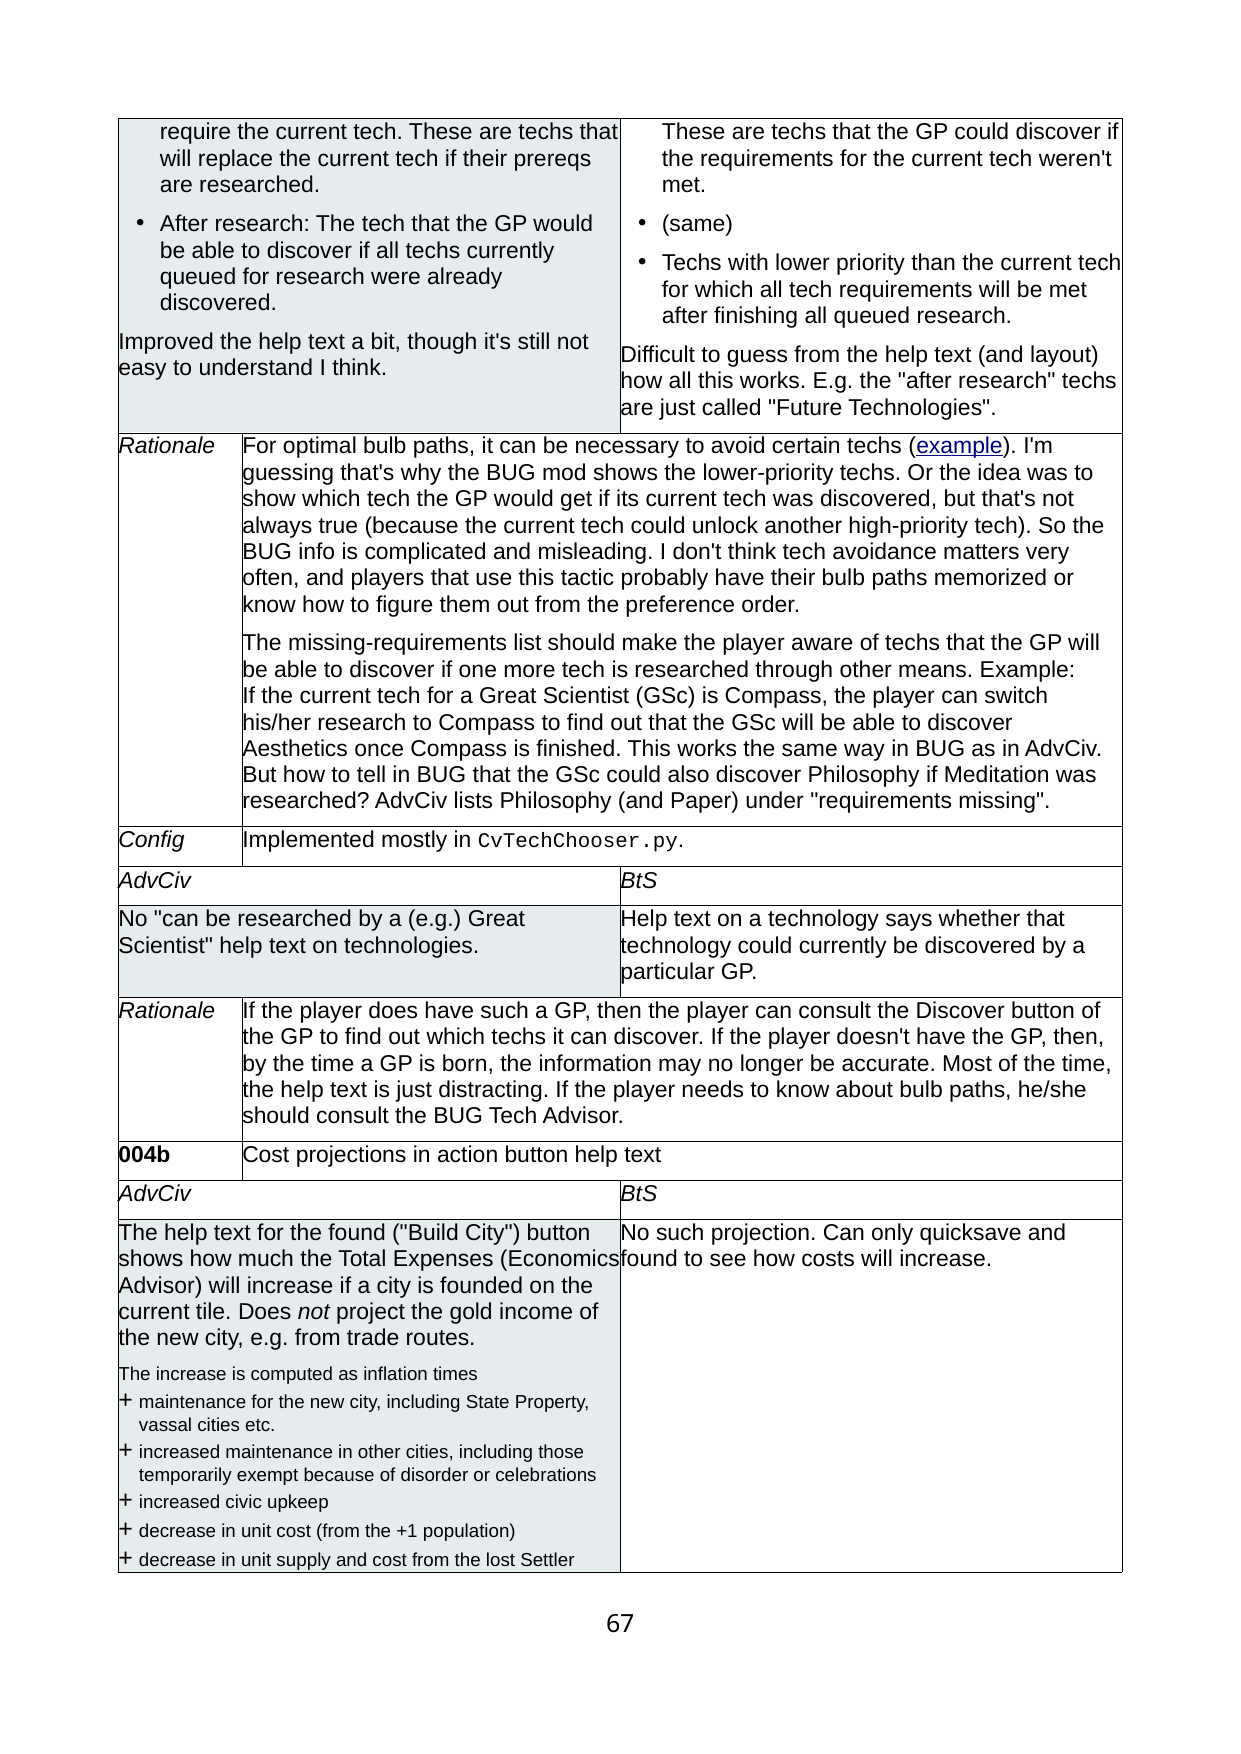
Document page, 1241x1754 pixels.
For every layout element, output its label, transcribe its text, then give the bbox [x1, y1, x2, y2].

table_cell For optimal bulb paths, it can be necessary to avoid certain techs (example). I'm guessing that's why the BUG mod shows the lower-priority techs. Or the idea was to show which tech the GP would get if its current tech was discovered, but that's not always true (because the current tech could unlock another high-priority tech). So the BUG info is complicated and misleading. I don't think tech avoidance matters very often, and players that use this tactic probably have their bulb paths memorized or know how to figure them out from the preference order. The missing-requirements list should make the player aware of techs that the GP will be able to discover if one more tech is researched through other means. Example: If the current tech for a Great Scientist (GSc) is Compass, the player can switch his/her research to Compass to find out that the GSc will be able to discover Aesthetics once Compass is finished. This works the same way in BUG as in AdvCiv. But how to tell in BUG that the GSc could also discover Philosophy if Meditation was researched? AdvCiv lists Philosophy (and Paper) under "requirements missing". [243, 434, 1122, 826]
table_cell BtS [621, 867, 1122, 905]
table_cell AdvCiv [119, 867, 620, 905]
table_cell Cost projections in action button help text [243, 1142, 1122, 1180]
table_cell No "can be researched by a (e.g.) Great Scientist" help text on technologies. [119, 906, 620, 997]
table_cell BtS [621, 1181, 1122, 1219]
table_cell The help text for the found ("Build City") button shows how much the Total Expenses (Economics Advisor) will increase if a city is founded on the current tile. Does not project the gold income of the new city, e.g. from trade routes. The increase is computed as inflation times maintenance for the new city, including State Property, vassal cities etc. increased maintenance in other cities, including those temporarily exempt because of disorder or celebrations increased civic upkeep decrease in unit cost (from the +1 population) decrease in unit supply and cost from the lost Settler [119, 1220, 620, 1572]
table_cell No such projection. Can only quicksave and found to see how costs will increase. [621, 1220, 1122, 1572]
table_cell require the current tech. These are techs that will replace the current tech if their prereqs are researched. After research: The tech that the GP would be able to discover if all techs currently queued for research were already discovered. Improved the help text a bit, though it's still not easy to understand I think. [119, 119, 620, 432]
table_cell Rationale [119, 998, 242, 1141]
table_cell Help text on a technology says whether that technology could currently be discovered by a particular GP. [621, 906, 1122, 997]
table_cell If the player does have such a GP, then the player can consult the Discover button of the GP to find out which techs it can discover. If the player doesn't have the GP, then, by the time a GP is born, the information may no longer be accurate. Most of the time, the help text is just distracting. If the player needs to know about bulb paths, he/she should consult the BUG Tech Advisor. [243, 998, 1122, 1141]
table_cell Implemented mostly in CvTechChooser.py. [243, 827, 1122, 866]
table_cell These are techs that the GP could discover if the requirements for the current tech weren't met. (same) Techs with lower priority than the current tech for which all tech requirements will be met after finishing all queued research. Difficult to guess from the help text (and layout) how all this works. E.g. the "after research" techs are just called "Future Technologies". [621, 119, 1122, 432]
table_cell AdvCiv [119, 1181, 620, 1219]
table_cell Config [119, 827, 242, 866]
table_cell 004b [119, 1142, 242, 1180]
table_cell Rationale [119, 434, 242, 826]
